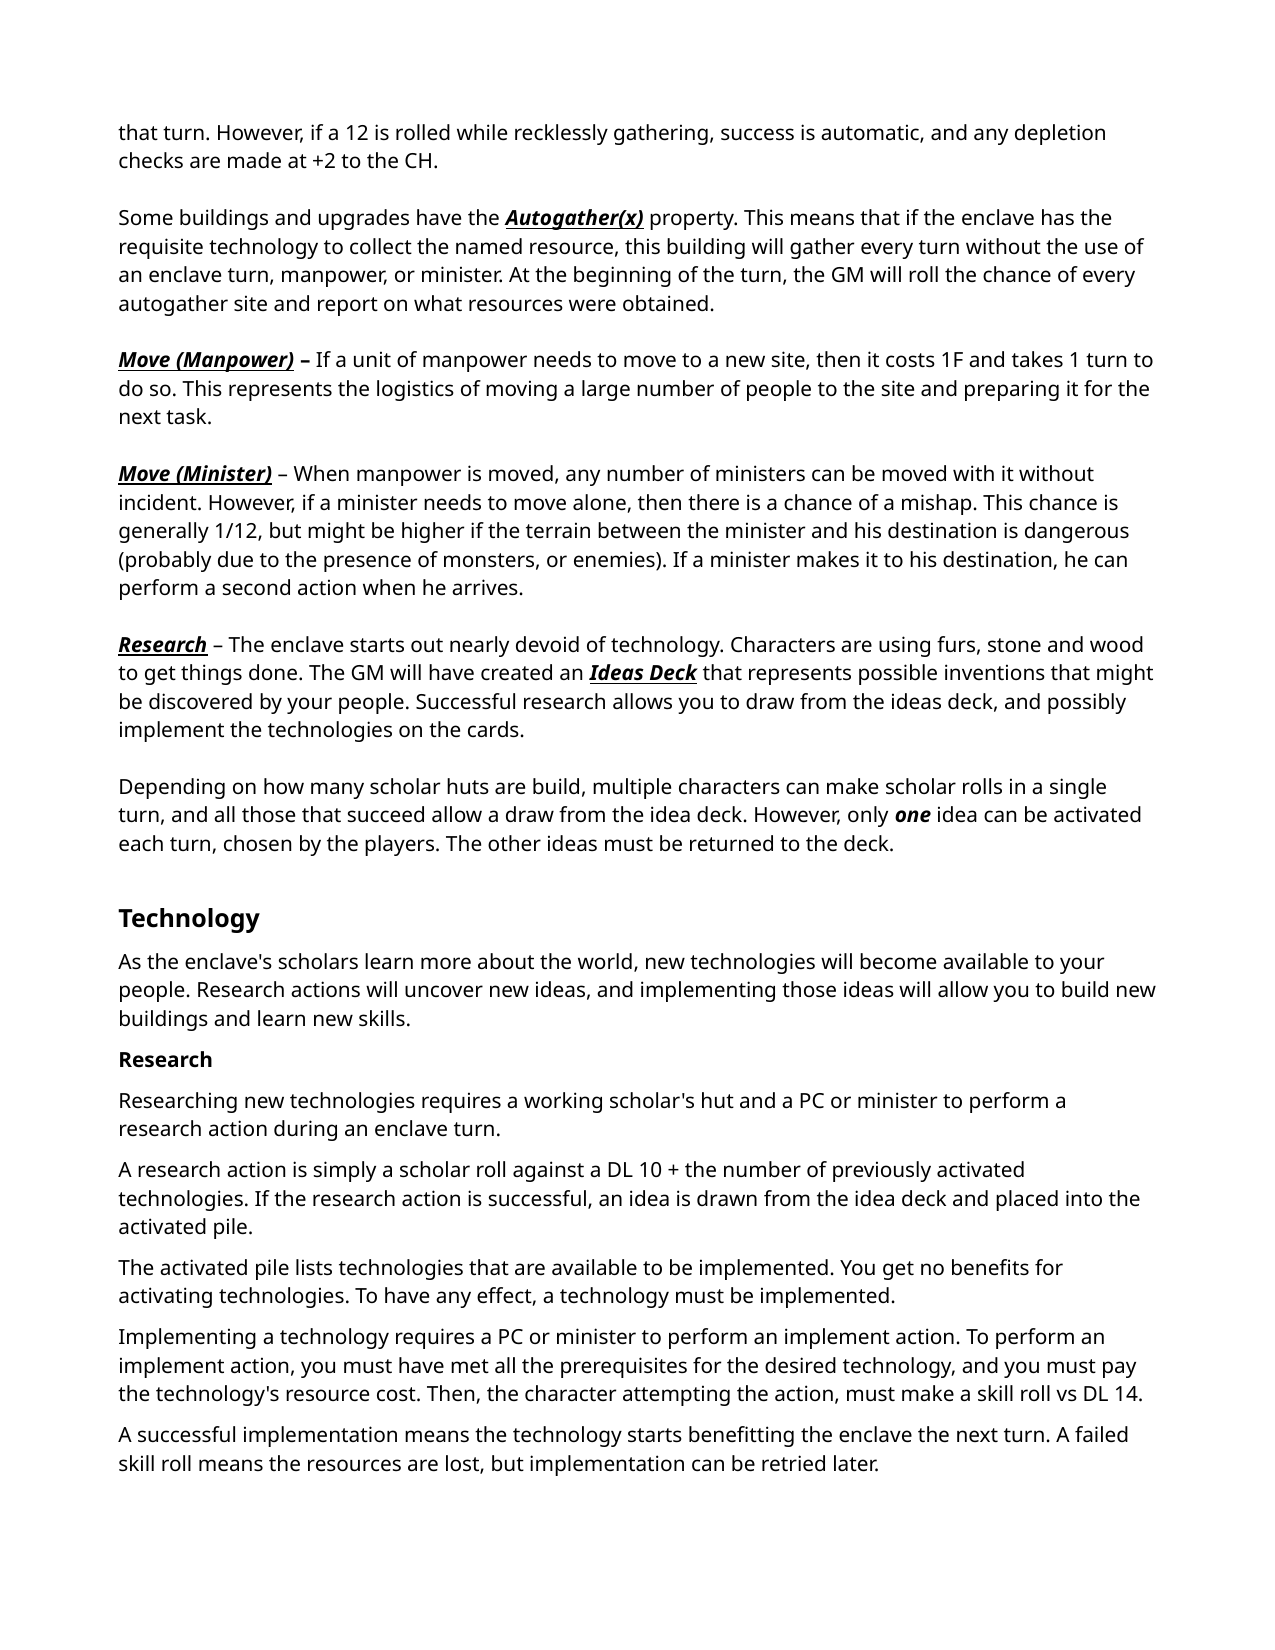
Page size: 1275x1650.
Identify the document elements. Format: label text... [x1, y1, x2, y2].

text A research action is simply a scholar roll against a DL 10 + the number of previously activated technologies. If the research action is successful, an idea is drawn from the idea deck and placed into the activated pile. [118, 1155, 1157, 1241]
text that turn. However, if a 12 is rolled while recklessly gathering, success is automatic, and any depletion checks are made at +2 to the CH. [118, 118, 1157, 175]
text Research [118, 1045, 1157, 1073]
text Implementing a technology requires a PC or minister to perform an implement action. To perform an implement action, you must have met all the prerequisites for the desired technology, and you must pay the technology's resource cost. Then, the character attempting the action, must make a skill roll vs DL 14. [118, 1322, 1157, 1408]
text Move (Minister) – When manpower is moved, any number of ministers can be moved with it without incident. However, if a minister needs to move alone, then there is a chance of a mishap. This chance is generally 1/12, but might be higher if the terrain between the minister and his destination is dangerous (probably due to the presence of monsters, or enemies). If a minister makes it to his destination, he can perform a second action when he arrives. [118, 459, 1157, 602]
text As the enclave's scholars learn more about the world, new technologies will become available to your people. Research actions will uncover new ideas, and implementing those ideas will allow you to build new buildings and learn new skills. [118, 947, 1157, 1032]
text Depending on how many scholar huts are build, multiple characters can make scholar rolls in a single turn, and all those that succeed allow a draw from the idea deck. However, only one idea can be activated each turn, chosen by the players. The other ideas must be returned to the deck. [118, 772, 1157, 857]
text The activated pile lists technologies that are available to be implemented. You get no benefits for activating technologies. To have any effect, a technology must be implemented. [118, 1253, 1157, 1310]
text Research – The enclave starts out nearly devoid of technology. Characters are using furs, stone and wood to get things done. The GM will have created an Ideas Deck that represents possible inventions that might be discovered by your people. Successful research allows you to draw from the ideas deck, and possibly implement the technologies on the cards. [118, 630, 1157, 744]
text Technology [118, 901, 1157, 934]
text Move (Manpower) – If a unit of manpower needs to move to a new site, then it costs 1F and takes 1 turn to do so. This represents the logistics of moving a large number of people to the site and preparing it for the next task. [118, 346, 1157, 431]
text Researching new technologies requires a working scholar's hut and a PC or minister to perform a research action during an enclave turn. [118, 1086, 1157, 1143]
text A successful implementation means the technology starts benefitting the enclave the next turn. A failed skill roll means the resources are lost, but implementation can be retried later. [118, 1420, 1157, 1477]
text Some buildings and upgrades have the Autogather(x) property. This means that if the enclave has the requisite technology to collect the named resource, this building will gather every turn without the use of an enclave turn, manpower, or minister. At the beginning of the turn, the GM will roll the chance of every autogather site and report on what resources were obtained. [118, 203, 1157, 317]
